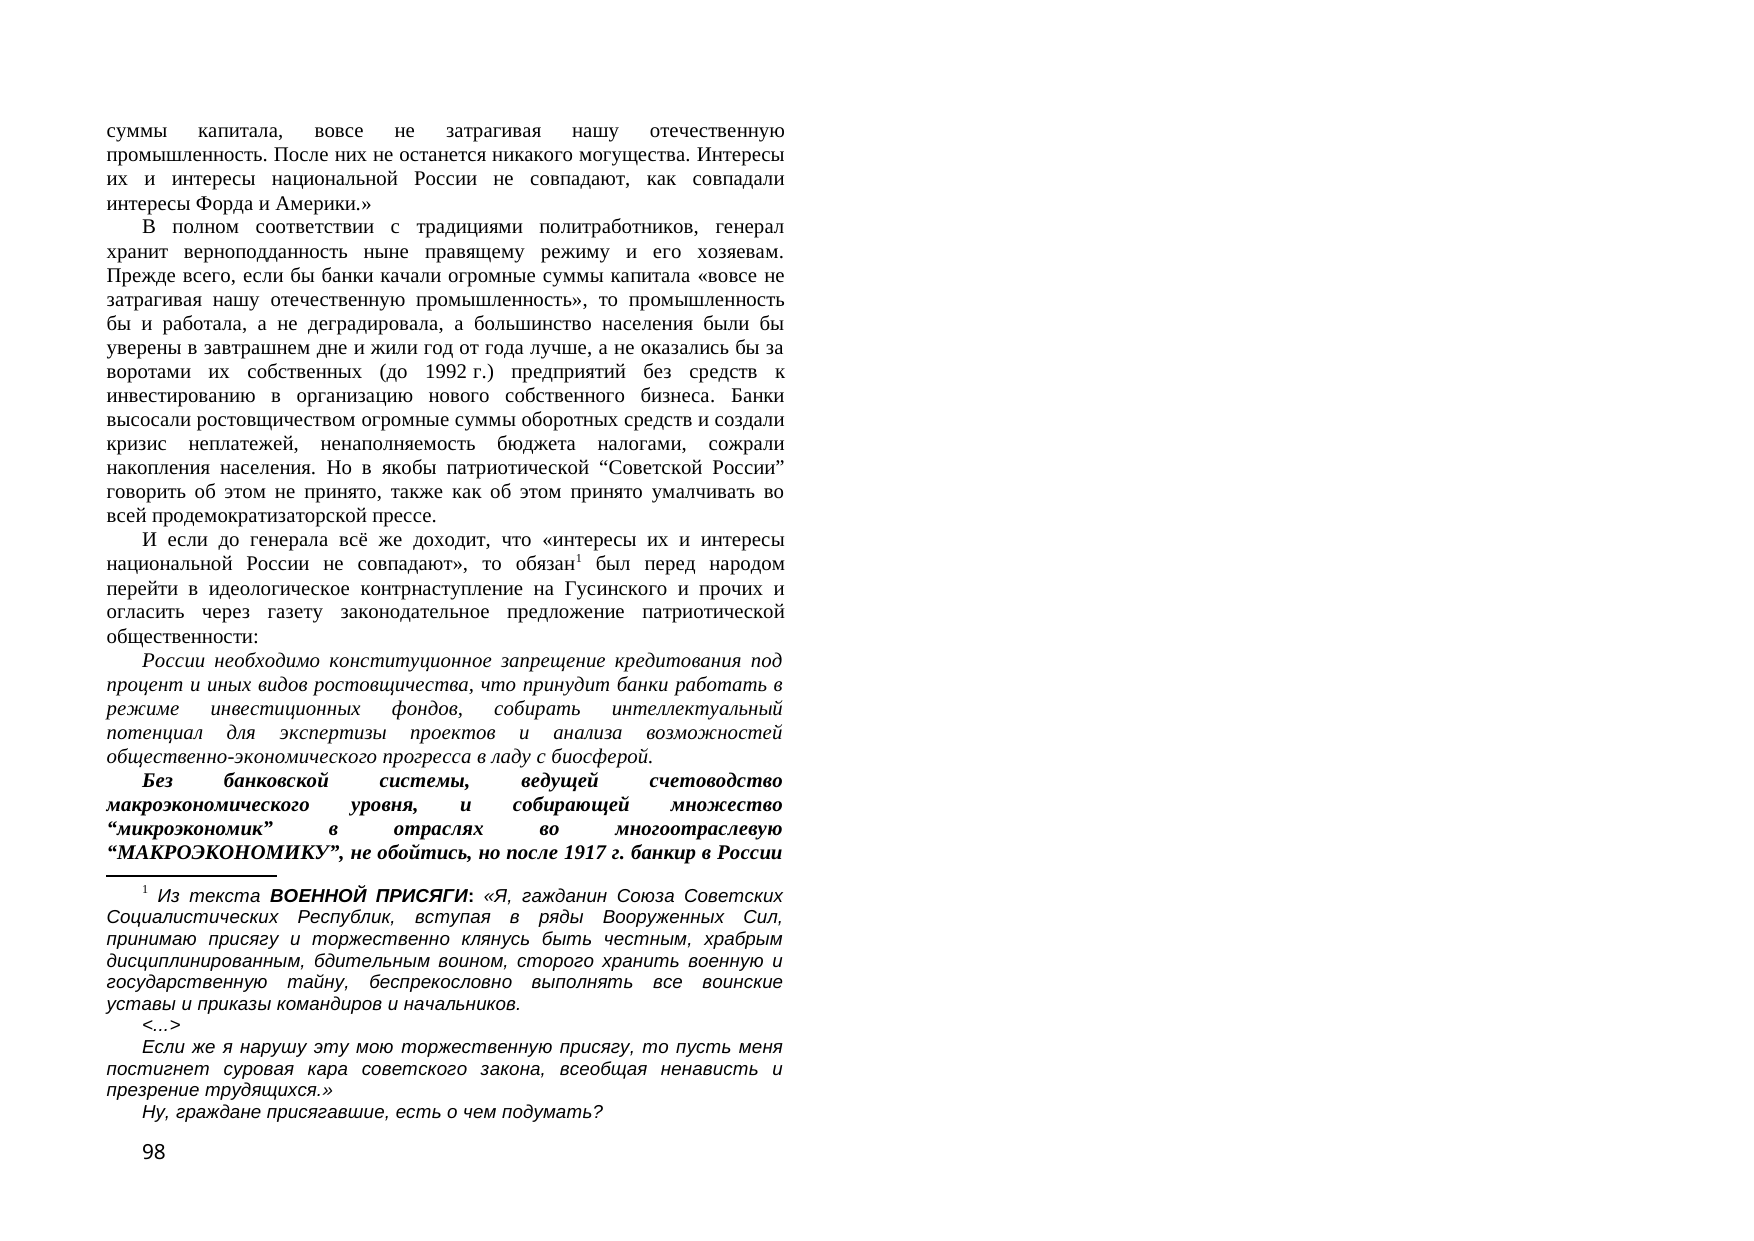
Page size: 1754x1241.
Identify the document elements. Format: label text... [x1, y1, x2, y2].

text И если до генерала всё же доходит, что «интересы их и интересы национальной России не совпадают», то обязан был перед народом перейти в идеологическое контрнаступление на Гусинского и прочих и огласить через газету законодательное предложение патриотической общественности: [106, 527, 785, 647]
text Ну, граждане присягавшие, есть о чем подумать? [106, 1101, 785, 1122]
text Без банковской системы, ведущей счетоводство макроэкономического уровня, и собирающей множество “микроэкономик” в отраслях во многоотраслевую “МАКРОЭКОНОМИКУ”, не обойтись, но после 1917 г. банкир в России [106, 768, 785, 864]
text В полном соответствии с традициями политработников, генерал хранит верноподданность ныне правящему режиму и его хозяевам. Прежде всего, если бы банки качали огромные суммы капитала «вовсе не затрагивая нашу отечественную промышленность», то промышленность бы и работала, а не деградировала, а большинство населения были бы уверены в завтрашнем дне и жили год от года лучше, а не оказались бы за воротами их собственных (до 1992 г.) предприятий без средств к инвестированию в организацию нового собственного бизнеса. Банки высосали ростовщичеством огромные суммы оборотных средств и создали кризис неплатежей, ненаполняемость бюджета налогами, сожрали накопления населения. Но в якобы патриотической “Советской России” говорить об этом не принято, также как об этом принято умалчивать во всей продемократизаторской прессе. [106, 214, 785, 527]
text Если же я нарушу эту мою торжественную присягу, то пусть меня постигнет суровая кара советского закона, всеобщая ненависть и презрение трудящихся.» [106, 1036, 785, 1101]
text Из текста Военной присяги: «Я, гажданин Союза Советских Социалистических Республик, вступая в ряды Вооруженных Сил, принимаю присягу и торжественно клянусь быть честным, храбрым дисциплинированным, бдительным воином, сторого хранить военную и государственную тайну, беспрекословно выполнять все воинские уставы и приказы командиров и начальников. [106, 882, 785, 1014]
text <...> [106, 1014, 785, 1036]
text России необходимо конституционное запрещение кредитования под процент и иных видов ростовщичества, что принудит банки работать в режиме инвестиционных фондов, собирать интеллектуальный потенциал для экспертизы проектов и анализа возможностей общественно-экономического прогресса в ладу с биосферой. [106, 647, 785, 768]
text суммы капитала, вовсе не затрагивая нашу отечественную промышленность. После них не останется никакого могущества. Интересы их и интересы национальной России не совпадают, как совпадали интересы Форда и Америки.» [106, 118, 785, 214]
